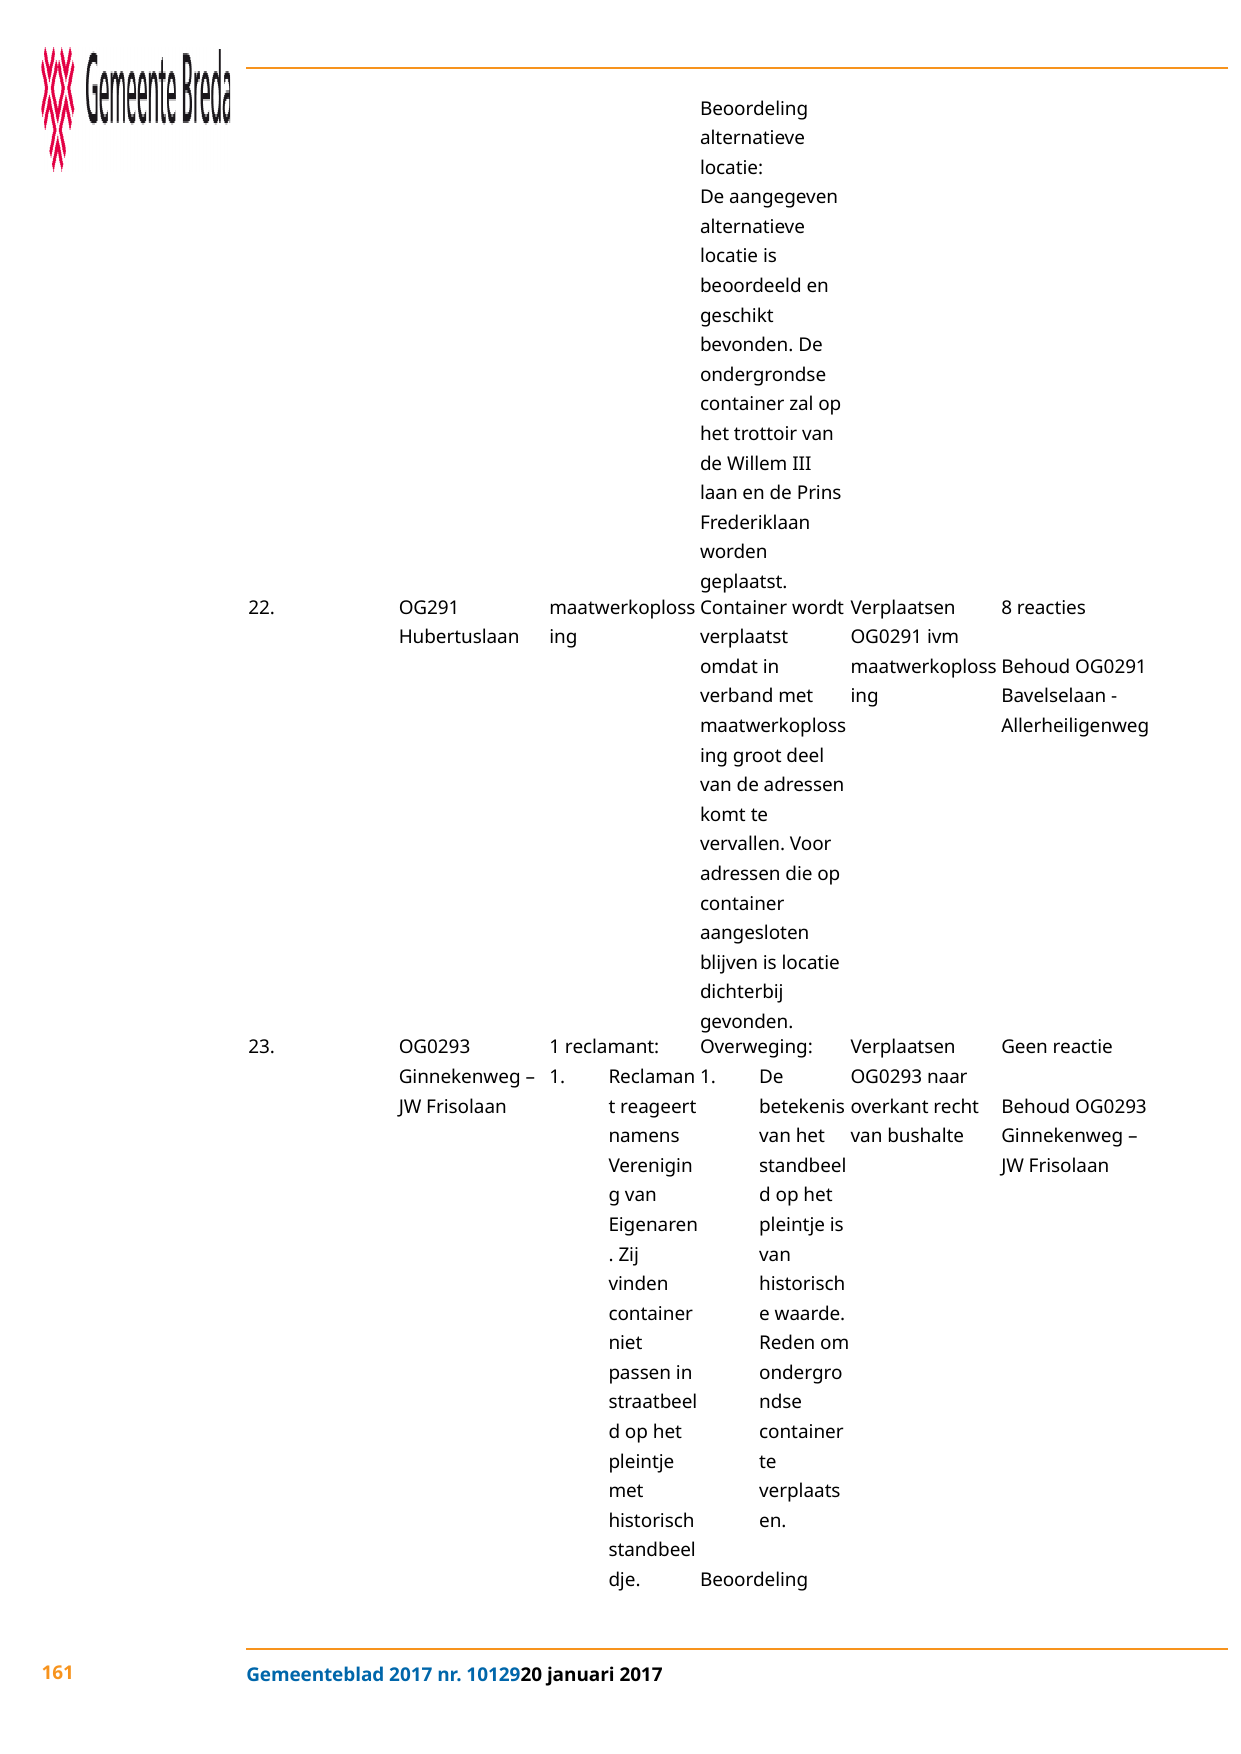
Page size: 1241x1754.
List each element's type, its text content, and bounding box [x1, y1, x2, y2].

table_cell [1001, 95, 1152, 594]
table_cell Geen reactie Behoud OG0293 Ginnekenweg – JW Frisolaan [1001, 1034, 1152, 1592]
table_cell [399, 95, 549, 594]
table_cell 23. [248, 1034, 398, 1592]
table_cell [850, 95, 1001, 594]
table_cell maatwerkoplossing [549, 594, 700, 1034]
table_cell Verplaatsen OG0293 naar overkant recht van bushalte [850, 1034, 1001, 1592]
table_cell 8 reacties Behoud OG0291 Bavelselaan - Allerheiligenweg [1001, 594, 1152, 1034]
table_cell OG0293 Ginnekenweg – JW Frisolaan [399, 1034, 549, 1592]
picture [41, 47, 231, 172]
table_cell OG291 Hubertuslaan [399, 594, 549, 1034]
table_cell 1 reclamant: Reclamant reageert namens Vereniging van Eigenaren. Zij vinden container niet passen in straatbeeld op het pleintje met historisch standbeeldje. [549, 1034, 700, 1592]
table_cell Beoordeling alternatieve locatie: De aangegeven alternatieve locatie is beoordeeld en geschikt bevonden. De ondergrondse container zal op het trottoir van de Willem III laan en de Prins Frederiklaan worden geplaatst. [700, 95, 850, 594]
table_cell [248, 95, 398, 594]
table_cell Overweging: De betekenis van het standbeeld op het pleintje is van historische waarde. Reden om ondergrondse container te verplaatsen. Beoordeling [700, 1034, 850, 1592]
table_cell Verplaatsen OG0291 ivm maatwerkoplossing [850, 594, 1001, 1034]
table_cell [549, 95, 700, 594]
table_cell Container wordt verplaatst omdat in verband met maatwerkoplossing groot deel van de adressen komt te vervallen. Voor adressen die op container aangesloten blijven is locatie dichterbij gevonden. [700, 594, 850, 1034]
table_cell 22. [248, 594, 398, 1034]
